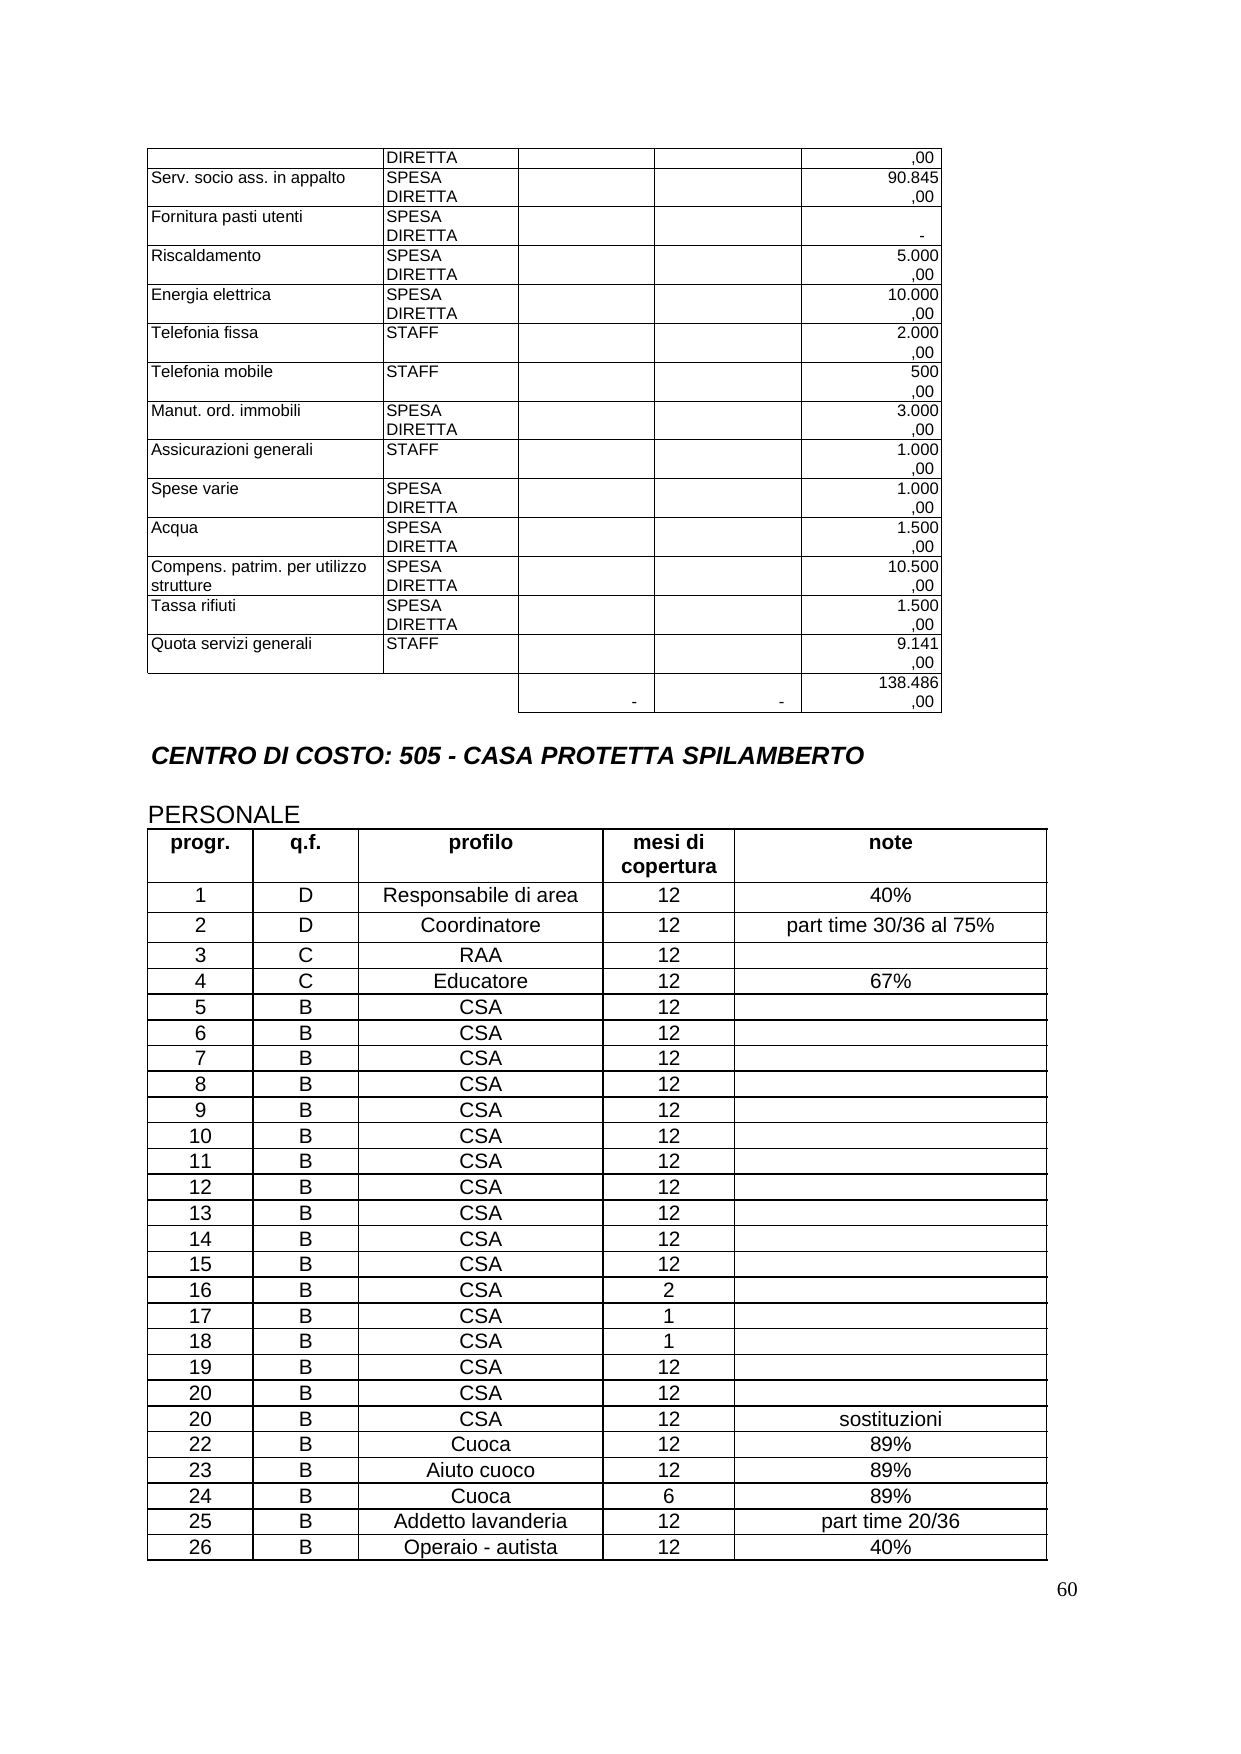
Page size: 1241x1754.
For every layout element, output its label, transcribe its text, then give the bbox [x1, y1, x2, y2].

table_cell 2 [604, 1278, 734, 1302]
table_cell 500,00 [802, 363, 941, 401]
table_cell 12 [604, 1123, 734, 1148]
table_cell 1.500,00 [802, 596, 941, 634]
table_cell 14 [148, 1226, 252, 1251]
table_cell - [655, 674, 801, 711]
table_cell 12 [604, 995, 734, 1019]
table_cell part time 30/36 al 75% [735, 913, 1046, 942]
table_cell 2 [148, 913, 252, 942]
table_cell [519, 402, 654, 439]
table_cell B [254, 1510, 358, 1533]
table_cell 12 [604, 1226, 734, 1251]
table_cell Spese varie [148, 479, 383, 517]
table_cell 12 [604, 969, 734, 993]
table_cell 3.000,00 [802, 402, 941, 439]
table_cell 12 [604, 1046, 734, 1070]
table_cell 12 [604, 1149, 734, 1173]
table_cell RAA [359, 943, 602, 967]
table_cell 22 [148, 1432, 252, 1456]
table_cell 12 [604, 1072, 734, 1096]
table_cell 12 [604, 1432, 734, 1456]
table_cell [519, 169, 654, 206]
table_cell Operaio - autista [359, 1535, 602, 1559]
table_cell 138.486,00 [802, 674, 941, 711]
table_cell 67% [735, 969, 1046, 993]
table_cell [735, 1123, 1046, 1148]
table_cell [383, 674, 518, 711]
table_cell 15 [148, 1252, 252, 1276]
table_cell B [254, 1304, 358, 1328]
table_cell [519, 518, 654, 556]
table_cell 12 [604, 1175, 734, 1199]
table_cell 1 [148, 883, 252, 912]
table_cell [735, 1278, 1046, 1302]
table_cell Acqua [148, 518, 383, 556]
table_cell part time 20/36 [735, 1510, 1046, 1533]
text PERSONALE [148, 799, 1078, 828]
table_cell STAFF [384, 363, 518, 401]
table_cell Telefonia fissa [148, 324, 383, 362]
table_cell 25 [148, 1510, 252, 1533]
table_cell B [254, 1329, 358, 1353]
table_cell 1 [604, 1304, 734, 1328]
table_cell B [254, 1072, 358, 1096]
table_cell 13 [148, 1201, 252, 1225]
table_cell 5 [148, 995, 252, 1019]
table_cell [519, 207, 654, 245]
table_cell B [254, 1381, 358, 1405]
table_cell [519, 596, 654, 634]
table_cell B [254, 995, 358, 1019]
table_cell 12 [148, 1175, 252, 1199]
table_cell [735, 1226, 1046, 1251]
table_cell 40% [735, 1535, 1046, 1559]
table_cell [735, 1355, 1046, 1379]
table_cell B [254, 1432, 358, 1456]
table_cell SPESA DIRETTA [384, 557, 518, 595]
table_cell 20 [148, 1407, 252, 1431]
table_cell [655, 479, 801, 517]
table_cell [148, 674, 383, 711]
table_cell [519, 285, 654, 323]
table_cell CSA [359, 1201, 602, 1225]
table_cell [735, 1021, 1046, 1045]
table_cell 1 [604, 1329, 734, 1353]
table_cell [655, 402, 801, 439]
table_cell 12 [604, 1355, 734, 1379]
table_cell B [254, 1123, 358, 1148]
table_cell B [254, 1149, 358, 1173]
table_cell B [254, 1175, 358, 1199]
table_cell B [254, 1278, 358, 1302]
table_cell 6 [604, 1484, 734, 1508]
table_cell B [254, 1021, 358, 1045]
table_cell 89% [735, 1458, 1046, 1482]
table_cell [735, 1072, 1046, 1096]
table_cell sostituzioni [735, 1407, 1046, 1431]
table_cell 3 [148, 943, 252, 967]
table_cell [655, 440, 801, 478]
table_cell B [254, 1458, 358, 1482]
table_cell 7 [148, 1046, 252, 1070]
table_cell 89% [735, 1484, 1046, 1508]
table_cell 10.500,00 [802, 557, 941, 595]
table_cell 12 [604, 1510, 734, 1533]
table_cell STAFF [384, 324, 518, 362]
table_cell 10.000,00 [802, 285, 941, 323]
table_header q.f. [254, 830, 358, 881]
table_cell [655, 246, 801, 284]
table_cell B [254, 1535, 358, 1559]
table_cell 1.000,00 [802, 440, 941, 478]
table_cell 5.000,00 [802, 246, 941, 284]
table_cell 26 [148, 1535, 252, 1559]
table_cell Aiuto cuoco [359, 1458, 602, 1482]
table_header note [735, 830, 1046, 881]
table_cell CSA [359, 1175, 602, 1199]
table_cell CSA [359, 1098, 602, 1122]
table_cell ,00 [802, 149, 941, 167]
table_cell 89% [735, 1432, 1046, 1456]
table_cell D [254, 883, 358, 912]
table_cell Energia elettrica [148, 285, 383, 323]
table_cell B [254, 1098, 358, 1122]
table_cell 4 [148, 969, 252, 993]
table_cell 40% [735, 883, 1046, 912]
table_cell Telefonia mobile [148, 363, 383, 401]
table_cell CSA [359, 1278, 602, 1302]
table_cell [655, 363, 801, 401]
table_cell - [802, 207, 941, 245]
table_cell D [254, 913, 358, 942]
table_cell 12 [604, 1458, 734, 1482]
table_cell Educatore [359, 969, 602, 993]
table_cell CSA [359, 1123, 602, 1148]
table_cell C [254, 943, 358, 967]
table_cell SPESA DIRETTA [384, 207, 518, 245]
table_cell [519, 149, 654, 167]
table_cell [655, 635, 801, 672]
table_cell SPESA DIRETTA [384, 479, 518, 517]
table_cell Serv. socio ass. in appalto [148, 169, 383, 206]
table_cell [655, 324, 801, 362]
table_cell CSA [359, 1046, 602, 1070]
table_cell 12 [604, 1535, 734, 1559]
table_cell CSA [359, 1226, 602, 1251]
table_cell 12 [604, 883, 734, 912]
table_cell [735, 1098, 1046, 1122]
table_cell Fornitura pasti utenti [148, 207, 383, 245]
table_cell CSA [359, 1021, 602, 1045]
table_cell [735, 1046, 1046, 1070]
table_cell 9.141,00 [802, 635, 941, 672]
table_cell Responsabile di area [359, 883, 602, 912]
table_cell B [254, 1355, 358, 1379]
table_cell SPESA DIRETTA [384, 246, 518, 284]
table_cell B [254, 1226, 358, 1251]
table_cell [519, 557, 654, 595]
table_cell [735, 1201, 1046, 1225]
table_cell C [254, 969, 358, 993]
table_cell [655, 557, 801, 595]
table_cell [519, 324, 654, 362]
table_cell [655, 596, 801, 634]
table_cell Cuoca [359, 1484, 602, 1508]
table_header CENTRO DI COSTO: 505 - CASA PROTETTA SPILAMBERTO [148, 741, 1047, 771]
table_cell [519, 479, 654, 517]
table_cell CSA [359, 1407, 602, 1431]
table_cell [655, 169, 801, 206]
table_cell 12 [604, 1381, 734, 1405]
table_cell 18 [148, 1329, 252, 1353]
table_cell 12 [604, 1021, 734, 1045]
table_cell SPESA DIRETTA [384, 596, 518, 634]
table_header profilo [359, 830, 602, 881]
table_cell CSA [359, 1329, 602, 1353]
table_cell Addetto lavanderia [359, 1510, 602, 1533]
table_cell 24 [148, 1484, 252, 1508]
table_cell [735, 943, 1046, 967]
table_cell CSA [359, 1072, 602, 1096]
table_cell [519, 440, 654, 478]
table_cell Tassa rifiuti [148, 596, 383, 634]
table_cell DIRETTA [384, 149, 518, 167]
table_cell CSA [359, 1381, 602, 1405]
table_cell 23 [148, 1458, 252, 1482]
table_cell [655, 207, 801, 245]
table_cell 16 [148, 1278, 252, 1302]
table_cell B [254, 1407, 358, 1431]
table_cell 19 [148, 1355, 252, 1379]
table_cell [148, 149, 383, 167]
table_cell Assicurazioni generali [148, 440, 383, 478]
table_cell STAFF [384, 635, 518, 672]
table_cell 12 [604, 1201, 734, 1225]
table_header mesi di copertura [604, 830, 734, 881]
table_cell [735, 1304, 1046, 1328]
table_cell CSA [359, 1252, 602, 1276]
table_cell 17 [148, 1304, 252, 1328]
table_cell [519, 363, 654, 401]
table_cell [519, 246, 654, 284]
table_cell [655, 149, 801, 167]
table_cell 10 [148, 1123, 252, 1148]
table_cell 12 [604, 1407, 734, 1431]
table_cell B [254, 1046, 358, 1070]
table_cell 90.845,00 [802, 169, 941, 206]
table_cell 12 [604, 913, 734, 942]
table_cell SPESA DIRETTA [384, 285, 518, 323]
table_cell Compens. patrim. per utilizzo strutture [148, 557, 383, 595]
table_cell 12 [604, 943, 734, 967]
table_cell 12 [604, 1252, 734, 1276]
table_cell B [254, 1484, 358, 1508]
table_cell 1.500,00 [802, 518, 941, 556]
table_cell 1.000,00 [802, 479, 941, 517]
table_cell B [254, 1201, 358, 1225]
table_cell [735, 1252, 1046, 1276]
table_cell [735, 1381, 1046, 1405]
table_cell [655, 518, 801, 556]
table_cell [655, 285, 801, 323]
table_cell STAFF [384, 440, 518, 478]
table_cell [519, 635, 654, 672]
table_cell 8 [148, 1072, 252, 1096]
table_cell [735, 995, 1046, 1019]
table_cell SPESA DIRETTA [384, 518, 518, 556]
table_cell Coordinatore [359, 913, 602, 942]
table_cell Cuoca [359, 1432, 602, 1456]
table_cell 9 [148, 1098, 252, 1122]
table_cell [735, 1149, 1046, 1173]
table_cell Manut. ord. immobili [148, 402, 383, 439]
table_cell 12 [604, 1098, 734, 1122]
table_cell SPESA DIRETTA [384, 402, 518, 439]
table_cell CSA [359, 995, 602, 1019]
table_cell CSA [359, 1304, 602, 1328]
table_cell B [254, 1252, 358, 1276]
table_cell - [519, 674, 654, 711]
table_cell SPESA DIRETTA [384, 169, 518, 206]
table_cell Quota servizi generali [148, 635, 383, 672]
table_header progr. [148, 830, 252, 881]
table_cell CSA [359, 1149, 602, 1173]
table_cell 6 [148, 1021, 252, 1045]
table_cell Riscaldamento [148, 246, 383, 284]
table_cell [735, 1329, 1046, 1353]
table_cell [735, 1175, 1046, 1199]
table_cell CSA [359, 1355, 602, 1379]
table_cell 11 [148, 1149, 252, 1173]
table_cell 2.000,00 [802, 324, 941, 362]
table_cell 20 [148, 1381, 252, 1405]
